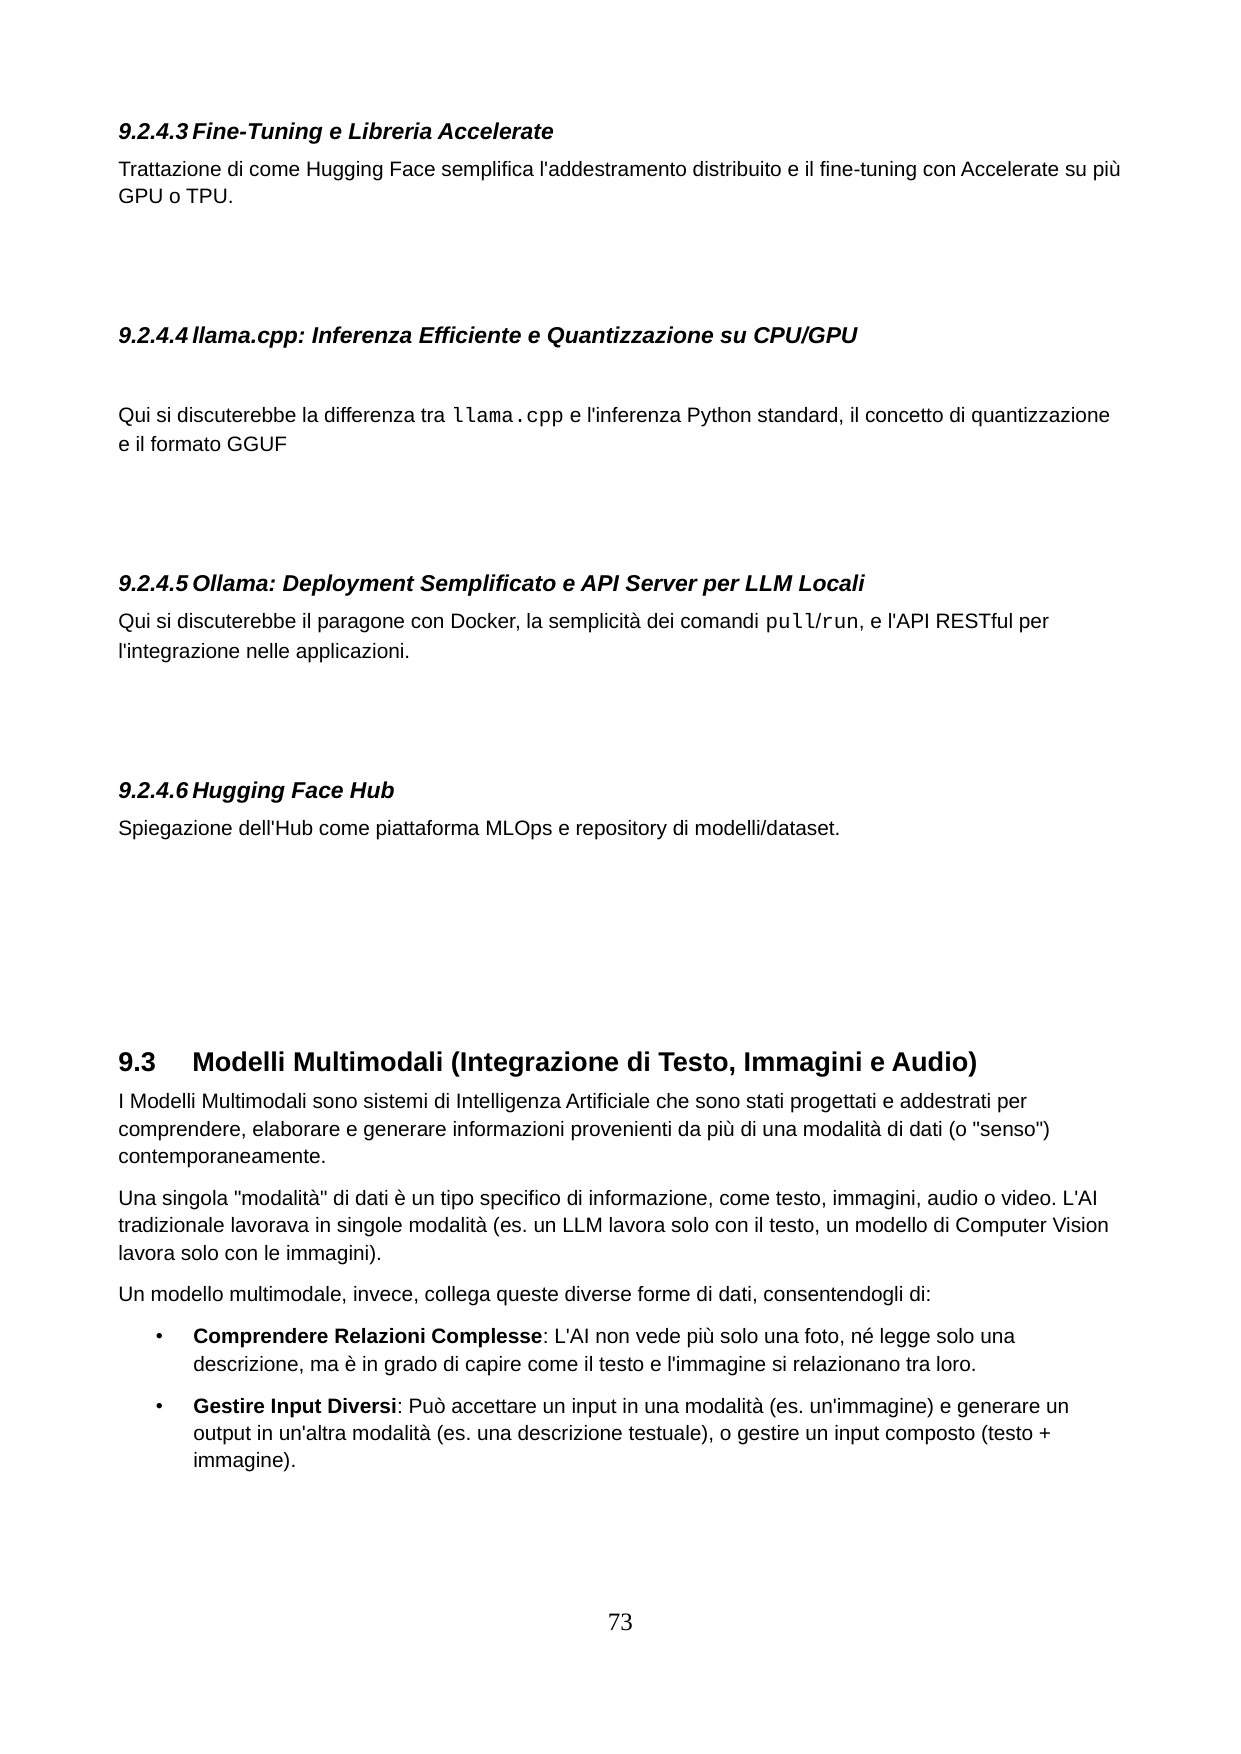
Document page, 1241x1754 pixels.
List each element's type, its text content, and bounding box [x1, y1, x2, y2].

text Trattazione di come Hugging Face semplifica l'addestramento distribuito e il fine-tuning con Accelerate su più GPU o TPU. [118, 157, 1122, 208]
subtitle Fine-Tuning e Libreria Accelerate [118, 118, 1122, 144]
subtitle llama.cpp: Inferenza Efficiente e Quantizzazione su CPU/GPU [118, 322, 1122, 349]
text Un modello multimodale, invece, collega queste diverse forme di dati, consentendogli di: [118, 1282, 1122, 1306]
subtitle Modelli Multimodali (Integrazione di Testo, Immagini e Audio) [118, 1046, 1122, 1077]
subtitle Ollama: Deployment Semplificato e API Server per LLM Locali [118, 570, 1122, 597]
text Una singola "modalità" di dati è un tipo specifico di informazione, come testo, immagini, audio o video. L'AI tradizionale lavorava in singole modalità (es. un LLM lavora solo con il testo, un modello di Computer Vision lavora solo con le immagini). [118, 1186, 1122, 1264]
text Qui si discuterebbe il paragone con Docker, la semplicità dei comandi pull/run, e l'API RESTful per l'integrazione nelle applicazioni. [118, 609, 1122, 662]
subtitle Hugging Face Hub [118, 777, 1122, 803]
list Comprendere Relazioni Complesse: L'AI non vede più solo una foto, né legge solo una descrizione, ma è in grado di capire come il testo e l'immagine si relazionano tra loro. [156, 1324, 1122, 1376]
list Gestire Input Diversi: Può accettare un input in una modalità (es. un'immagine) e generare un output in un'altra modalità (es. una descrizione testuale), o gestire un input composto (testo + immagine). [156, 1393, 1122, 1472]
text I Modelli Multimodali sono sistemi di Intelligenza Artificiale che sono stati progettati e addestrati per comprendere, elaborare e generare informazioni provenienti da più di una modalità di dati (o "senso") contemporaneamente. [118, 1089, 1122, 1168]
text Spiegazione dell'Hub come piattaforma MLOps e repository di modelli/dataset. [118, 815, 1122, 839]
text Qui si discuterebbe la differenza tra llama.cpp e l'inferenza Python standard, il concetto di quantizzazione e il formato GGUF [118, 403, 1122, 456]
